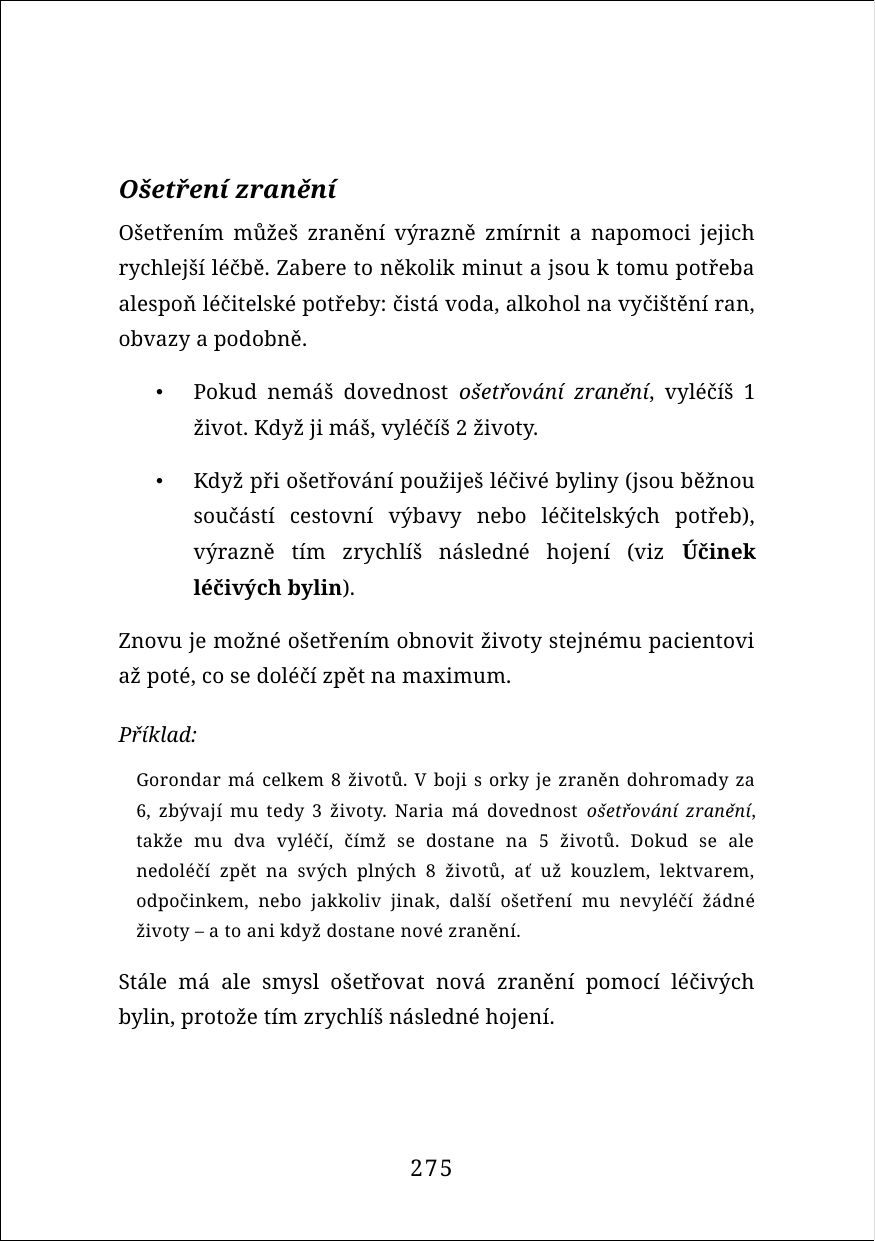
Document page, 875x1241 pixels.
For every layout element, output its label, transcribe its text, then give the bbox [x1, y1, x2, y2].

text Znovu je možné ošetřením obnovit životy stejnému pacientovi až poté, co se doléčí zpět na maximum. [118, 626, 756, 690]
text Stále má ale smysl ošetřovat nová zranění pomocí léčivých bylin, protože tím zrychlíš následné hojení. [118, 967, 756, 1031]
text Gorondar má celkem 8 životů. V boji s orky je zraněn dohromady za 6, zbývají mu tedy 3 životy. Naria má dovednost ošetřování zranění, takže mu dva vyléčí, čímž se dostane na 5 životů. Dokud se ale nedoléčí zpět na svých plných 8 životů, ať už kouzlem, lektvarem, odpočinkem, nebo jakkoliv jinak, další ošetření mu nevyléčí žádné životy – a to ani když dostane nové zranění. [136, 768, 756, 943]
list Pokud nemáš dovednost ošetřování zranění, vyléčíš 1 život. Když ji máš, vyléčíš 2 životy. [156, 377, 756, 441]
subtitle Ošetření zranění [118, 172, 756, 206]
list Když při ošetřování použiješ léčivé byliny (jsou běžnou součástí cestovní výbavy nebo léčitelských potřeb), výrazně tím zrychlíš následné hojení (viz Účinek léčivých bylin). [156, 466, 756, 601]
text Ošetřením můžeš zranění výrazně zmírnit a napomoci jejich rychlejší léčbě. Zabere to několik minut a jsou k tomu potřeba alespoň léčitelské potřeby: čistá voda, alkohol na vyčištění ran, obvazy a podobně. [118, 218, 756, 353]
text Příklad: [118, 721, 756, 749]
